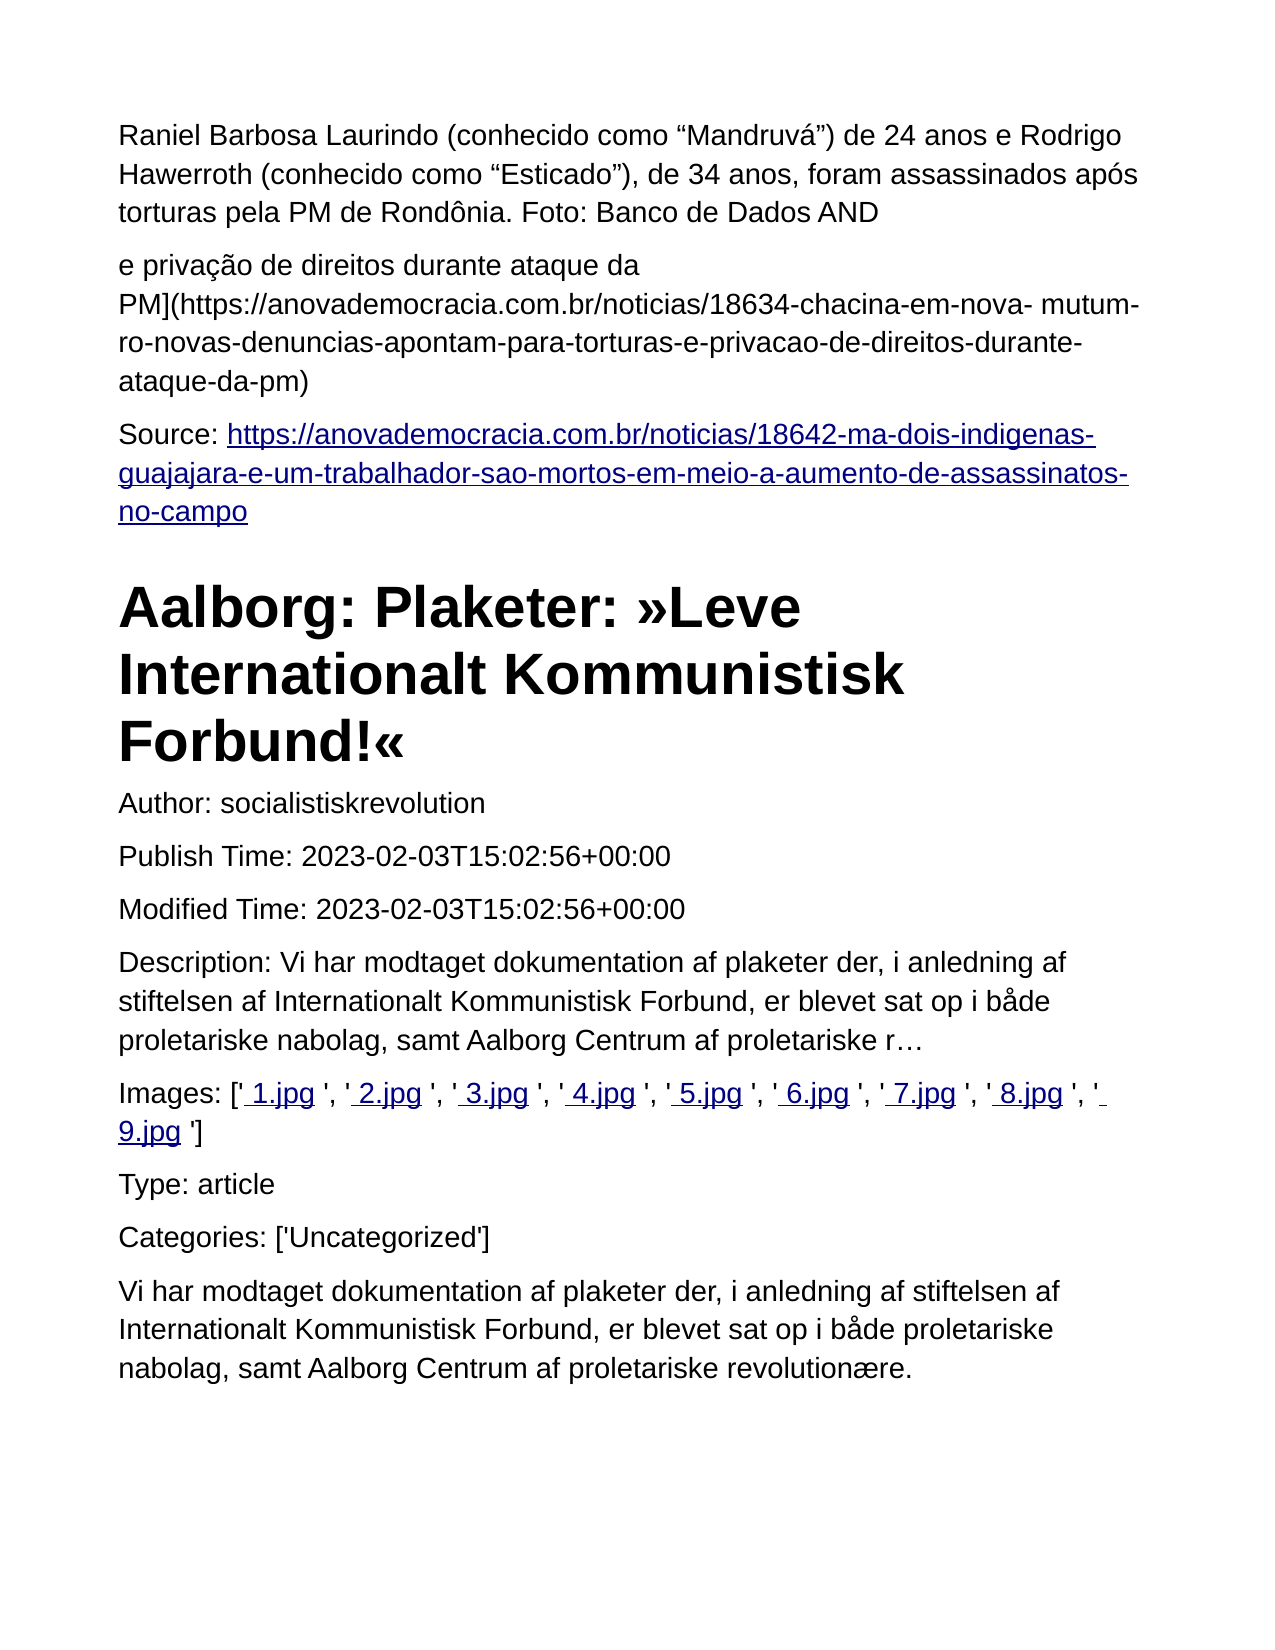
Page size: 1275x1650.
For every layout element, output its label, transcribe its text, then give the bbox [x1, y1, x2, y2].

text Raniel Barbosa Laurindo (conhecido como “Mandruvá”) de 24 anos e Rodrigo Hawerroth (conhecido como “Esticado”), de 34 anos, foram assassinados após torturas pela PM de Rondônia. Foto: Banco de Dados AND [118, 118, 1157, 229]
text Vi har modtaget dokumentation af plaketer der, i anledning af stiftelsen af Internationalt Kommunistisk Forbund, er blevet sat op i både proletariske nabolag, samt Aalborg Centrum af proletariske revolutionære. [118, 1273, 1157, 1384]
text Source: https://anovademocracia.com.br/noticias/18642-ma-dois-indigenas-guajajara-e-um-trabalhador-sao-mortos-em-meio-a-aumento-de-assassinatos-no-campo [118, 417, 1157, 528]
text Modified Time: 2023-02-03T15:02:56+00:00 [118, 892, 1157, 926]
text Author: socialistiskrevolution [118, 786, 1157, 819]
text Categories: ['Uncategorized'] [118, 1220, 1157, 1254]
text e privação de direitos durante ataque da PM](https://anovademocracia.com.br/noticias/18634-chacina-em-nova- mutum-ro-novas-denuncias-apontam-para-torturas-e-privacao-de-direitos-durante- ataque-da-pm) [118, 248, 1157, 397]
subtitle Aalborg: Plaketer: »Leve Internationalt Kommunistisk Forbund!« [118, 572, 1157, 773]
text Description: Vi har modtaget dokumentation af plaketer der, i anledning af stiftelsen af Internationalt Kommunistisk Forbund, er blevet sat op i både proletariske nabolag, samt Aalborg Centrum af proletariske r… [118, 945, 1157, 1056]
text Publish Time: 2023-02-03T15:02:56+00:00 [118, 839, 1157, 873]
text Type: article [118, 1167, 1157, 1201]
text Images: [' 1.jpg ', ' 2.jpg ', ' 3.jpg ', ' 4.jpg ', ' 5.jpg ', ' 6.jpg ', ' 7.jpg ', ' 8.jpg ', ' 9.jpg '] [118, 1076, 1157, 1148]
